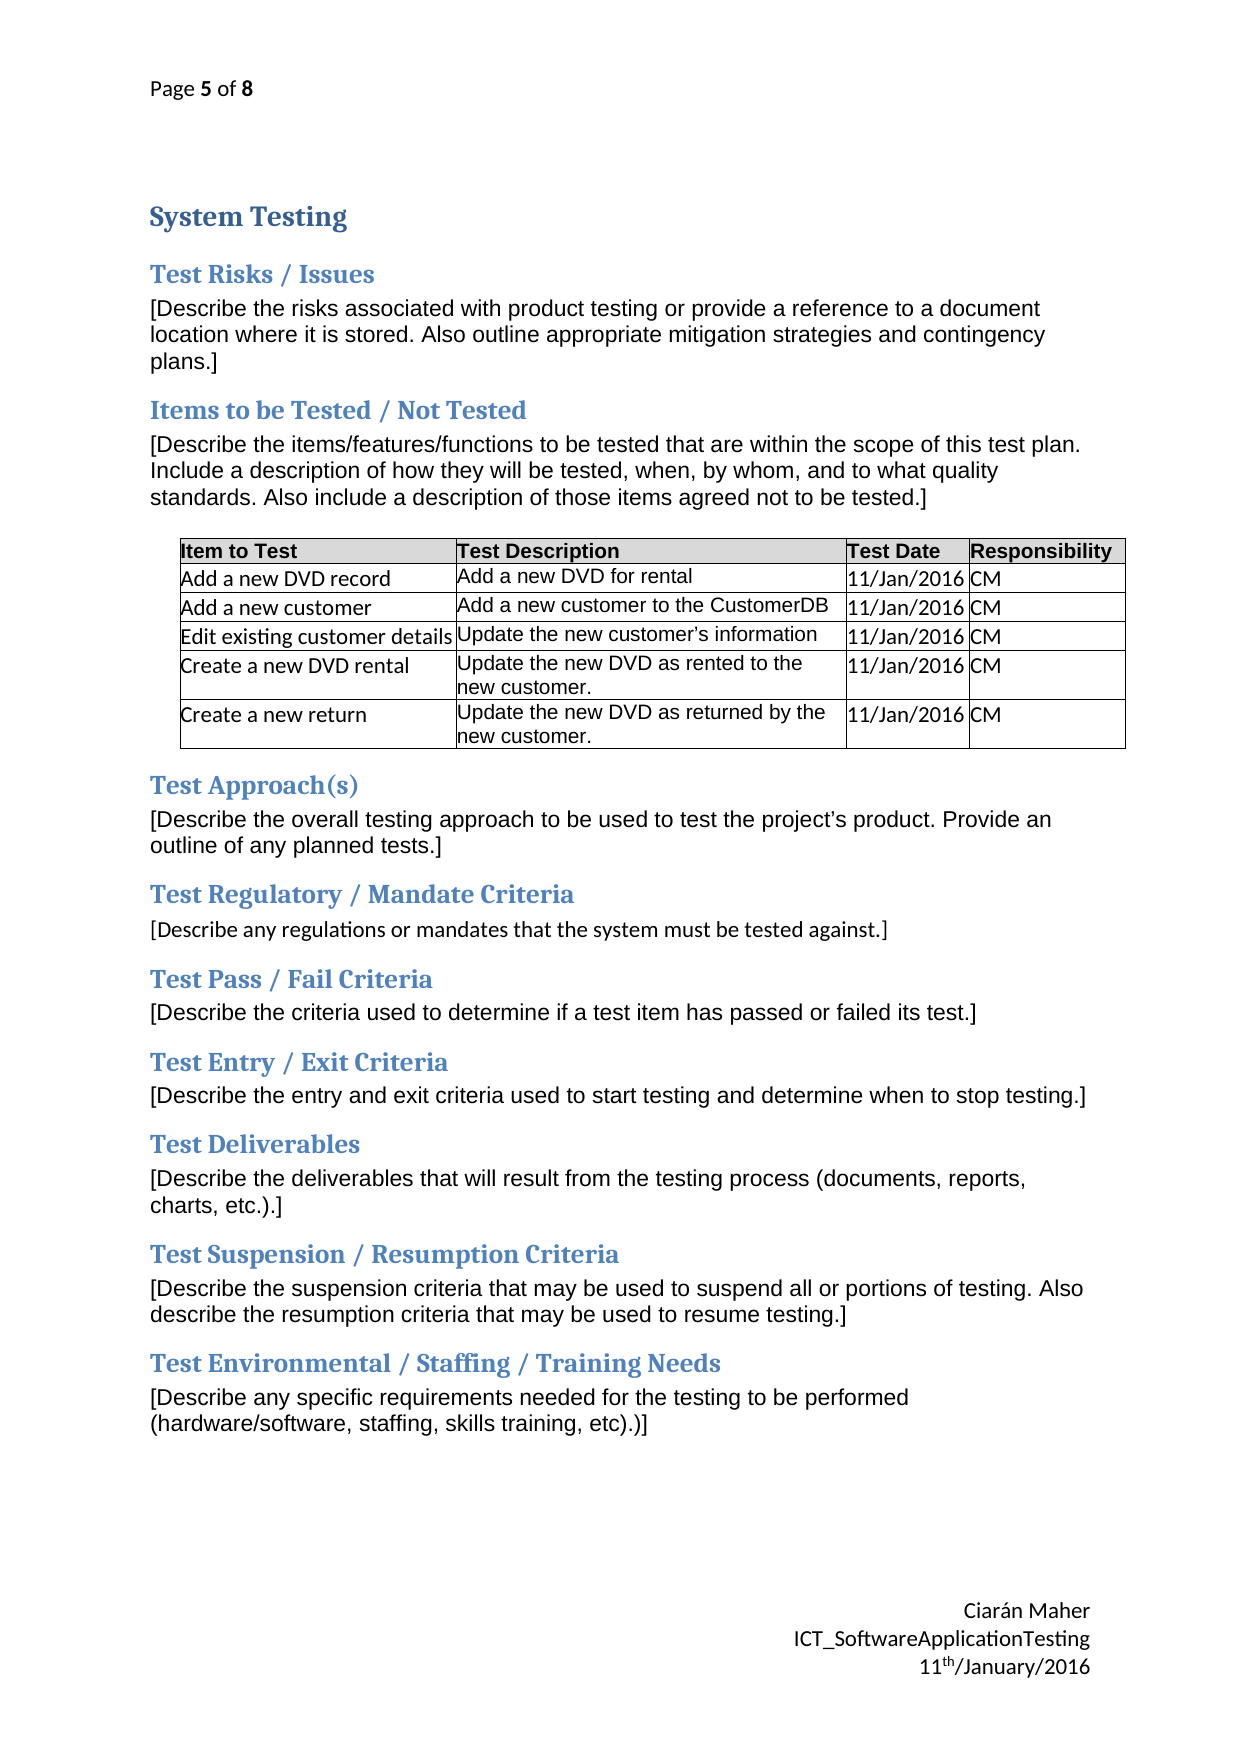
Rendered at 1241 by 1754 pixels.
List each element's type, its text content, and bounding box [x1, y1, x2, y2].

table_cell Edit existing customer details [181, 622, 456, 650]
text [Describe any regulations or mandates that the system must be tested against.] [150, 915, 1090, 943]
table_cell 11/Jan/2016 [847, 564, 969, 592]
subtitle Test Suspension / Resumption Criteria [150, 1239, 1090, 1270]
table_cell Add a new customer [181, 593, 456, 621]
text [Describe the items/features/functions to be tested that are within the scope of this test plan. Include a description of how they will be tested, when, by whom, and to what quality standards. Also include a description of those items agreed not to be tested.] [150, 431, 1090, 538]
text [Describe the entry and exit criteria used to start testing and determine when to stop testing.] [150, 1082, 1090, 1109]
table_cell Add a new customer to the CustomerDB [457, 593, 846, 621]
table_cell Create a new return [181, 700, 456, 748]
text [Describe the criteria used to determine if a test item has passed or failed its test.] [150, 999, 1090, 1026]
table_cell CM [970, 651, 1125, 699]
table_cell Update the new DVD as returned by the new customer. [457, 700, 846, 748]
text [Describe any specific requirements needed for the testing to be performed (hardware/software, staffing, skills training, etc).)] [150, 1384, 1090, 1436]
subtitle Items to be Tested / Not Tested [150, 395, 1090, 426]
text [Describe the suspension criteria that may be used to suspend all or portions of testing. Also describe the resumption criteria that may be used to resume testing.] [150, 1274, 1090, 1327]
table_cell 11/Jan/2016 [847, 622, 969, 650]
subtitle Test Pass / Fail Criteria [150, 964, 1090, 995]
table_cell Add a new DVD for rental [457, 564, 846, 592]
table_header Test Description [457, 539, 846, 563]
subtitle Test Entry / Exit Criteria [150, 1047, 1090, 1078]
table_cell Add a new DVD record [181, 564, 456, 592]
table_cell Update the new customer’s information [457, 622, 846, 650]
table_cell CM [970, 564, 1125, 592]
table_cell 11/Jan/2016 [847, 700, 969, 748]
table_cell 11/Jan/2016 [847, 651, 969, 699]
subtitle Test Regulatory / Mandate Criteria [150, 879, 1090, 910]
subtitle Test Deliverables [150, 1129, 1090, 1161]
table_cell Create a new DVD rental [181, 651, 456, 699]
table_cell 11/Jan/2016 [847, 593, 969, 621]
subtitle Test Environmental / Staffing / Training Needs [150, 1348, 1090, 1379]
subtitle Test Approach(s) [150, 770, 1090, 801]
table_header Responsibility [970, 539, 1125, 563]
table_cell CM [970, 593, 1125, 621]
table_cell Update the new DVD as rented to the new customer. [457, 651, 846, 699]
table_cell CM [970, 622, 1125, 650]
text [Describe the risks associated with product testing or provide a reference to a document location where it is stored. Also outline appropriate mitigation strategies and contingency plans.] [150, 295, 1090, 374]
subtitle Test Risks / Issues [150, 259, 1090, 291]
text [Describe the deliverables that will result from the testing process (documents, reports, charts, etc.).] [150, 1165, 1090, 1218]
text [Describe the overall testing approach to be used to test the project’s product. Provide an outline of any planned tests.] [150, 806, 1090, 858]
table_cell CM [970, 700, 1125, 748]
table_header Item to Test [181, 539, 456, 563]
subtitle System Testing [150, 200, 1090, 233]
table_header Test Date [847, 539, 969, 563]
